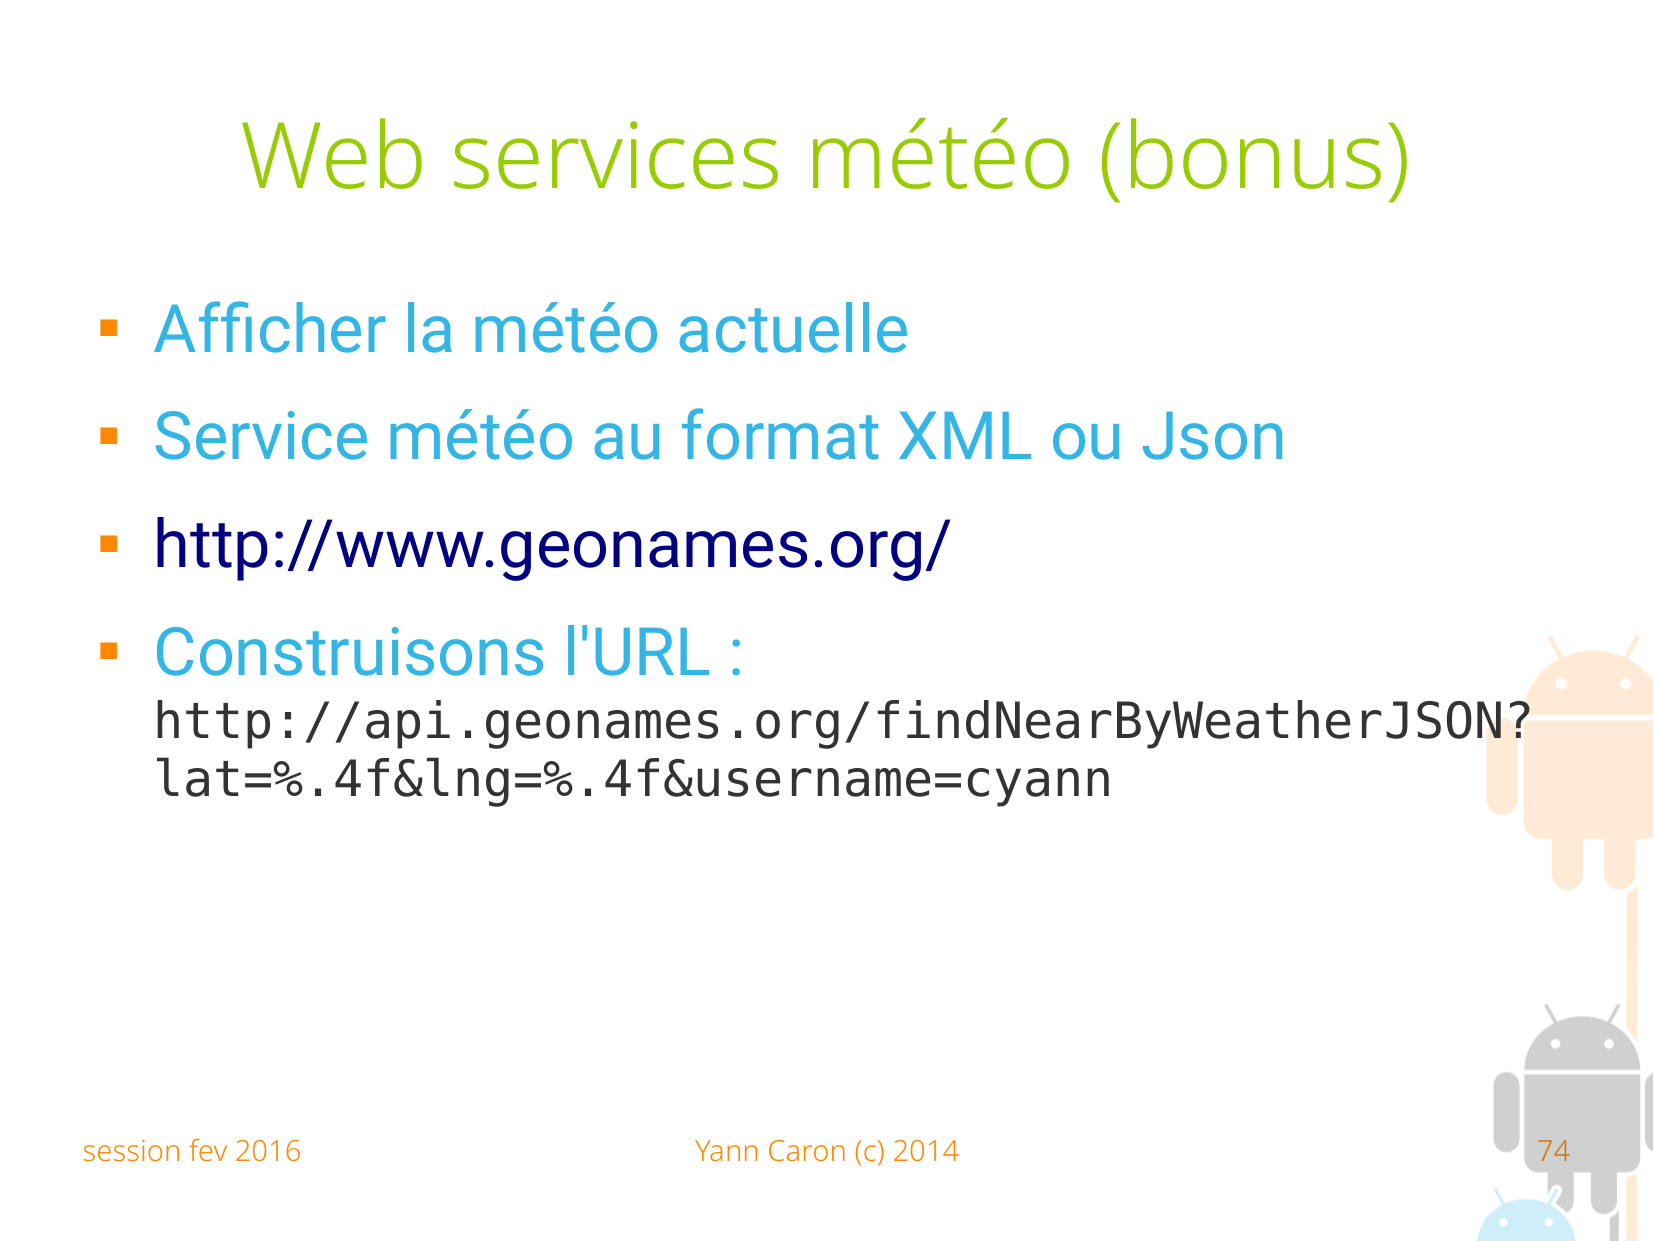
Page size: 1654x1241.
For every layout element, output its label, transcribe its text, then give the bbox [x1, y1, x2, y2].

list Afficher la météo actuelle Service météo au format XML ou Json http://www.geonames.org/ Construisons l'URL : http://api.geonames.org/findNearByWeatherJSON?lat=%.4f&lng=%.4f&username=cyann [82, 290, 1571, 1010]
picture [240, 423, 1654, 1241]
title Web services météo (bonus) [82, 49, 1571, 257]
